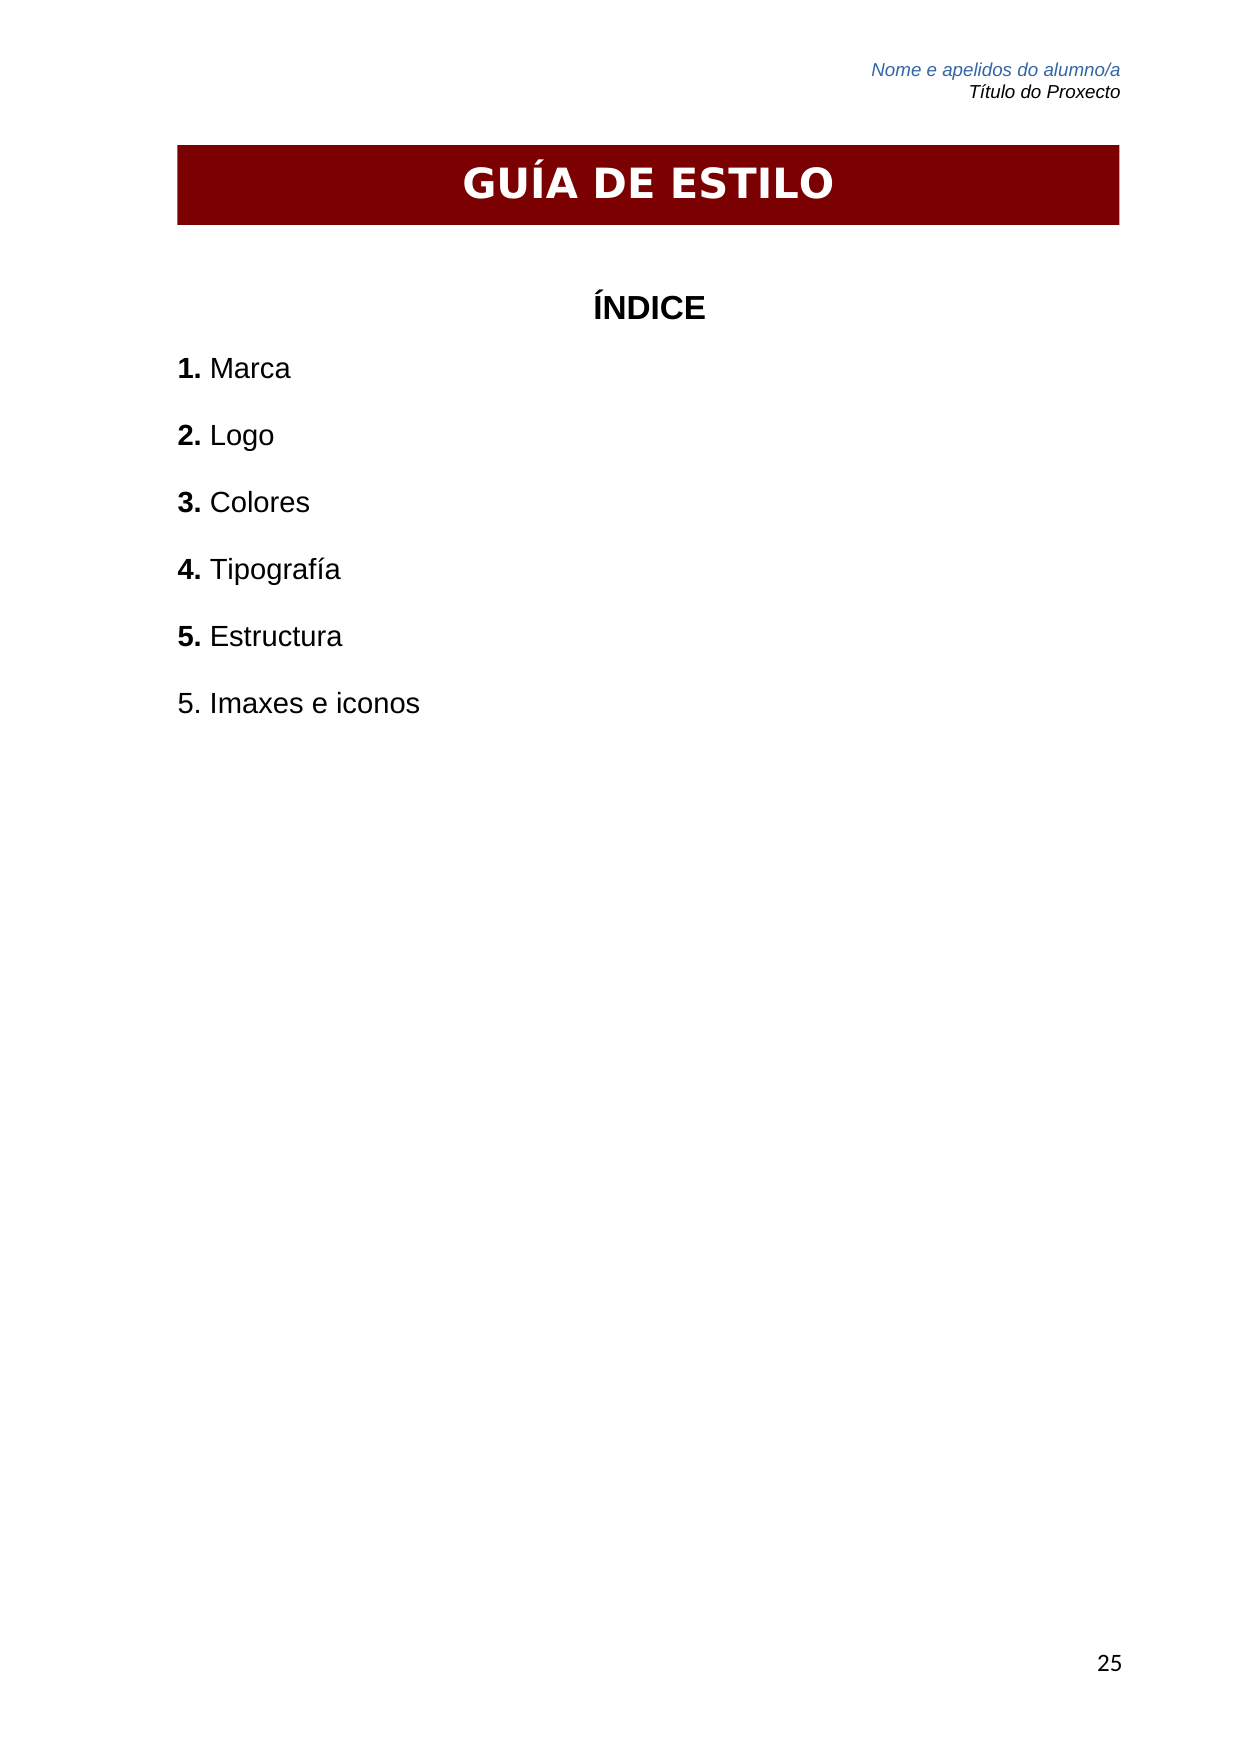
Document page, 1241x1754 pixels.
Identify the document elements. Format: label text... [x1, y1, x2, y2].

picture [177, 145, 1120, 225]
text 3. Colores [177, 485, 1122, 518]
text 2. Logo [177, 418, 1122, 451]
text ÍNDICE [177, 288, 1122, 327]
text 5. Imaxes e iconos [177, 686, 1122, 720]
text 4. Tipografía [177, 552, 1122, 586]
text 5. Estructura [177, 619, 1122, 653]
text 1. Marca [177, 351, 1122, 384]
